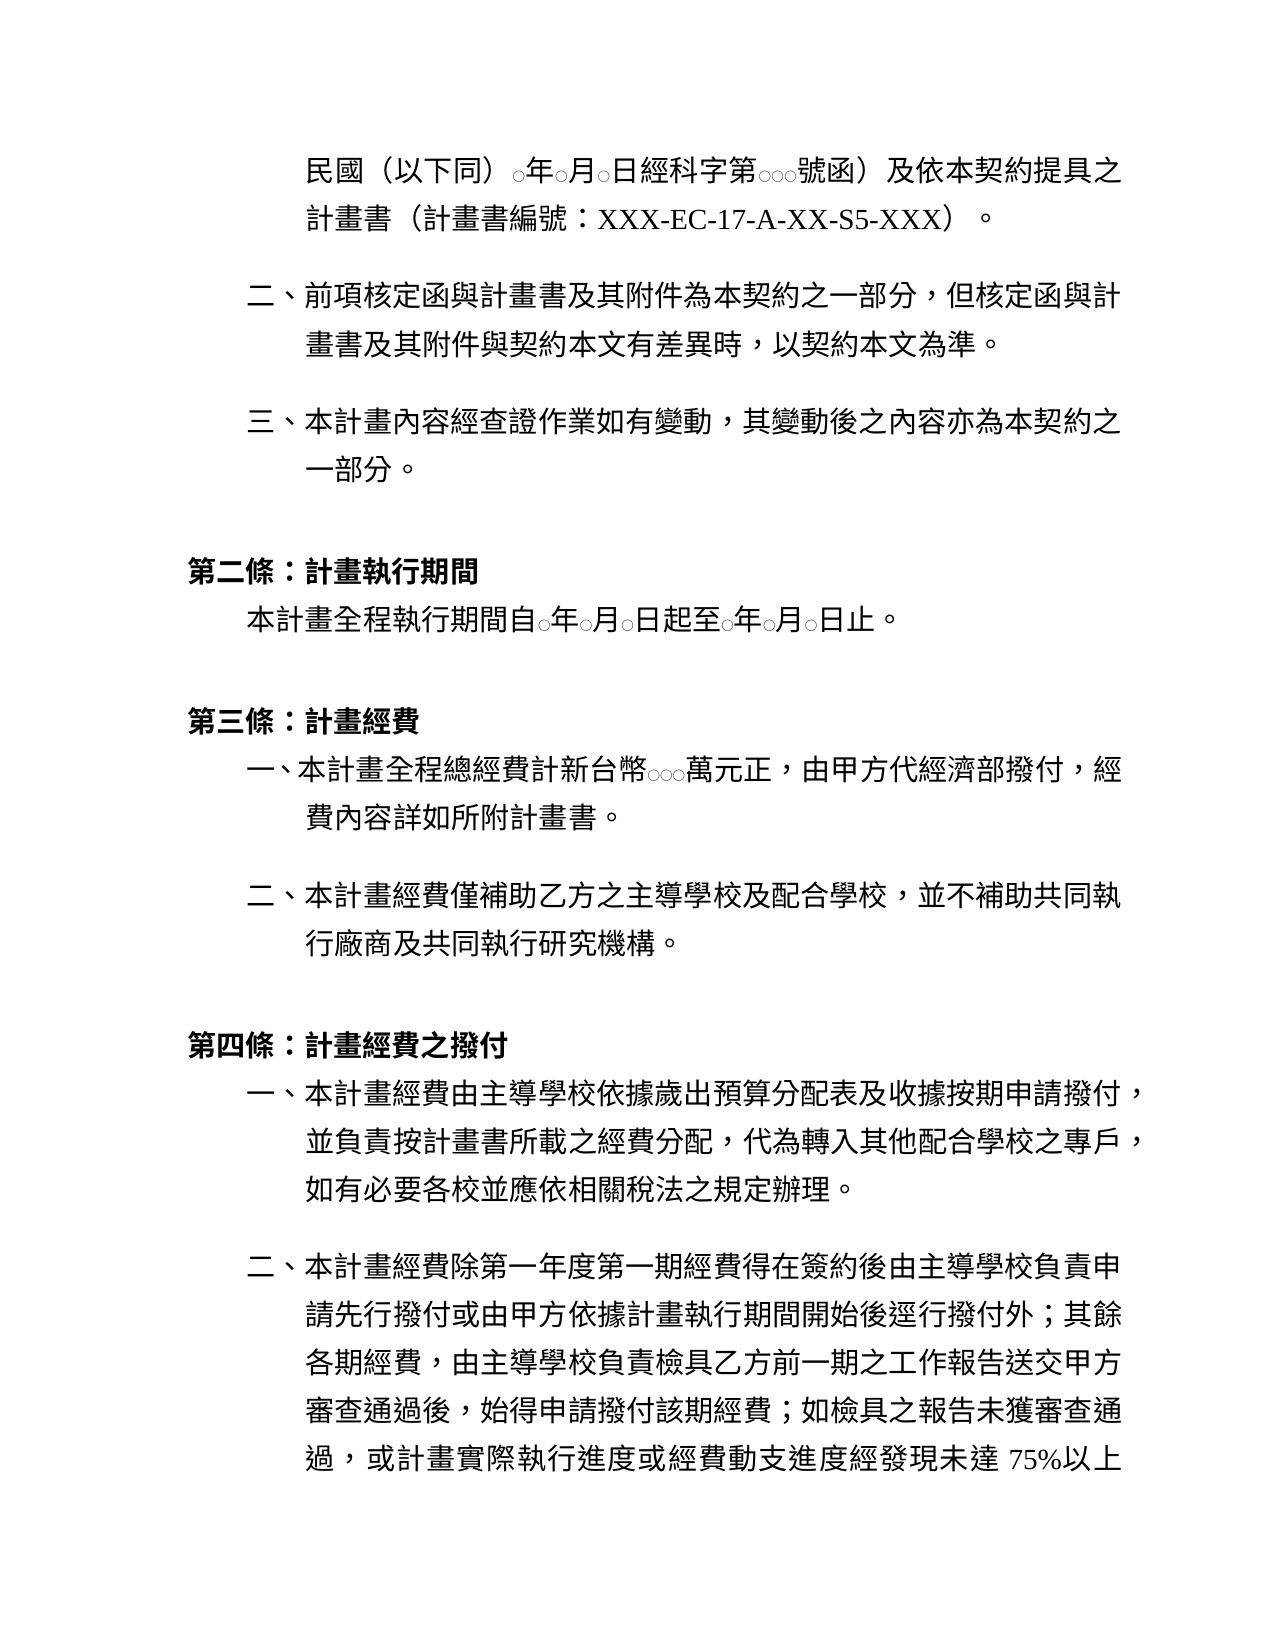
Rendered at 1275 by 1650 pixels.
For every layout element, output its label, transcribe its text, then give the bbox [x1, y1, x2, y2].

text 二、前項核定函與計畫書及其附件為本契約之一部分，但核定函與計畫書及其附件與契約本文有差異時，以契約本文為準。 [246, 267, 1122, 363]
text 三、本計畫內容經查證作業如有變動，其變動後之內容亦為本契約之一部分。 [246, 393, 1122, 489]
text 民國（以下同）○年○月○日經科字第○○○號函）及依本契約提具之計畫書（計畫書編號：XXX-EC-17-A-XX-S5-XXX）。 [246, 142, 1122, 238]
text 本計畫全程執行期間自○年○月○日起至○年○月○日止。 [246, 591, 1122, 639]
text 二、本計畫經費僅補助乙方之主導學校及配合學校，並不補助共同執行廠商及共同執行研究機構。 [246, 867, 1122, 962]
text 第二條：計畫執行期間 [187, 543, 1122, 591]
text 一、本計畫經費由主導學校依據歲出預算分配表及收據按期申請撥付，並負責按計畫書所載之經費分配，代為轉入其他配合學校之專戶，如有必要各校並應依相關稅法之規定辦理。 [246, 1065, 1122, 1209]
text 第三條：計畫經費 [187, 693, 1122, 741]
text 第四條：計畫經費之撥付 [187, 1017, 1122, 1065]
text 二、本計畫經費除第一年度第一期經費得在簽約後由主導學校負責申請先行撥付或由甲方依據計畫執行期間開始後逕行撥付外；其餘各期經費，由主導學校負責檢具乙方前一期之工作報告送交甲方審查通過後，始得申請撥付該期經費；如檢具之報告未獲審查通過，或計畫實際執行進度或經費動支進度經發現未達75%以上 [246, 1238, 1122, 1478]
text 一、本計畫全程總經費計新台幣○○○萬元正，由甲方代經濟部撥付，經費內容詳如所附計畫書。 [246, 741, 1122, 837]
